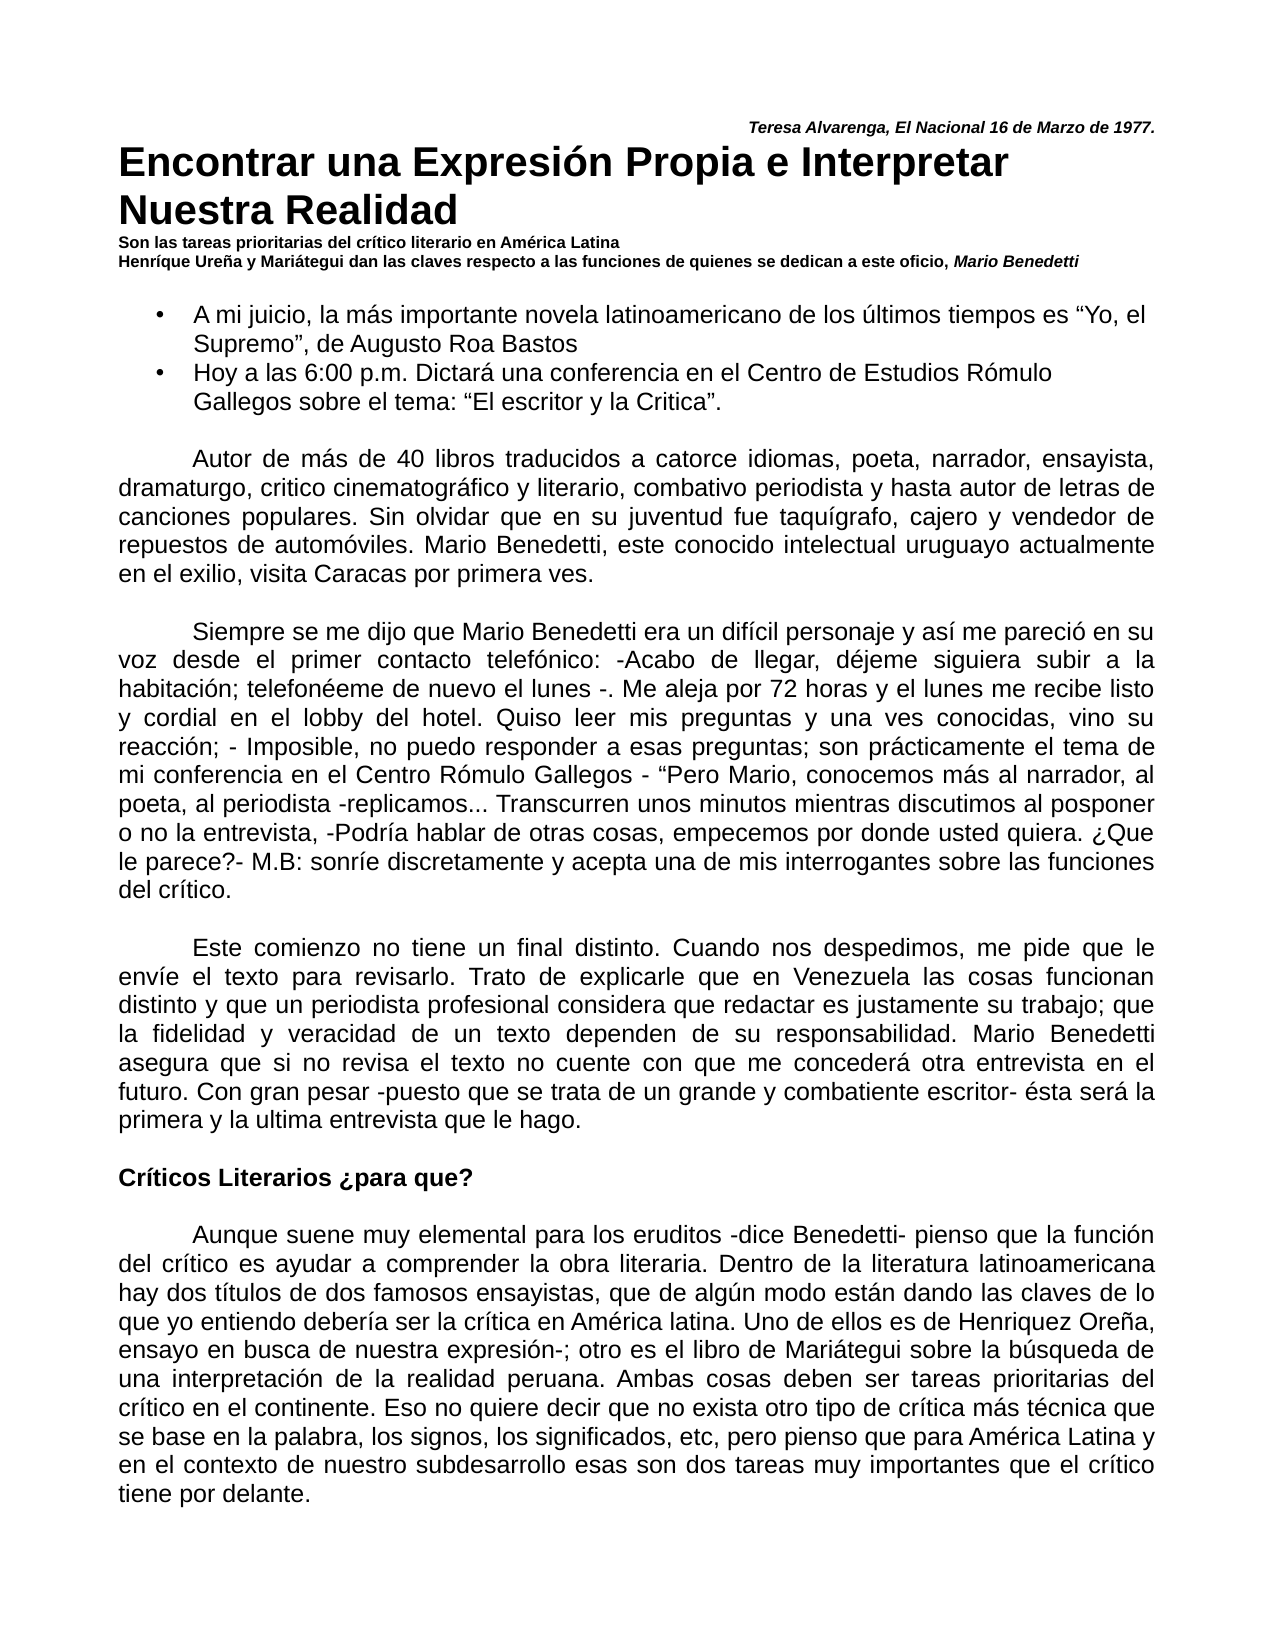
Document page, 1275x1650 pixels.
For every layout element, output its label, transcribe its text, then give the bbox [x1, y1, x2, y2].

text Este comienzo no tiene un final distinto. Cuando nos despedimos, me pide que le envíe el texto para revisarlo. Trato de explicarle que en Venezuela las cosas funcionan distinto y que un periodista profesional considera que redactar es justamente su trabajo; que la fidelidad y veracidad de un texto dependen de su responsabilidad. Mario Benedetti asegura que si no revisa el texto no cuente con que me concederá otra entrevista en el futuro. Con gran pesar -puesto que se trata de un grande y combatiente escritor- ésta será la primera y la ultima entrevista que le hago. [118, 933, 1157, 1134]
text Son las tareas prioritarias del crítico literario en América Latina [118, 233, 1157, 252]
list Hoy a las 6:00 p.m. Dictará una conferencia en el Centro de Estudios Rómulo Gallegos sobre el tema: “El escritor y la Critica”. [156, 358, 1157, 415]
list A mi juicio, la más importante novela latinoamericano de los últimos tiempos es “Yo, el Supremo”, de Augusto Roa Bastos [156, 300, 1157, 358]
text Críticos Literarios ¿para que? [118, 1163, 1157, 1192]
text Henríque Ureña y Mariátegui dan las claves respecto a las funciones de quienes se dedican a este oficio, Mario Benedetti [118, 252, 1157, 271]
text Autor de más de 40 libros traducidos a catorce idiomas, poeta, narrador, ensayista, dramaturgo, critico cinematográfico y literario, combativo periodista y hasta autor de letras de canciones populares. Sin olvidar que en su juventud fue taquígrafo, cajero y vendedor de repuestos de automóviles. Mario Benedetti, este conocido intelectual uruguayo actualmente en el exilio, visita Caracas por primera ves. [118, 444, 1157, 588]
text Encontrar una Expresión Propia e Interpretar Nuestra Realidad [118, 137, 1157, 233]
text Aunque suene muy elemental para los eruditos -dice Benedetti- pienso que la función del crítico es ayudar a comprender la obra literaria. Dentro de la literatura latinoamericana hay dos títulos de dos famosos ensayistas, que de algún modo están dando las claves de lo que yo entiendo debería ser la crítica en América latina. Uno de ellos es de Henriquez Oreña, ensayo en busca de nuestra expresión-; otro es el libro de Mariátegui sobre la búsqueda de una interpretación de la realidad peruana. Ambas cosas deben ser tareas prioritarias del crítico en el continente. Eso no quiere decir que no exista otro tipo de crítica más técnica que se base en la palabra, los signos, los significados, etc, pero pienso que para América Latina y en el contexto de nuestro subdesarrollo esas son dos tareas muy importantes que el crítico tiene por delante. [118, 1220, 1157, 1508]
text Siempre se me dijo que Mario Benedetti era un difícil personaje y así me pareció en su voz desde el primer contacto telefónico: -Acabo de llegar, déjeme siguiera subir a la habitación; telefonéeme de nuevo el lunes -. Me aleja por 72 horas y el lunes me recibe listo y cordial en el lobby del hotel. Quiso leer mis preguntas y una ves conocidas, vino su reacción; - Imposible, no puedo responder a esas preguntas; son prácticamente el tema de mi conferencia en el Centro Rómulo Gallegos - “Pero Mario, conocemos más al narrador, al poeta, al periodista -replicamos... Transcurren unos minutos mientras discutimos al posponer o no la entrevista, -Podría hablar de otras cosas, empecemos por donde usted quiera. ¿Que le parece?- M.B: sonríe discretamente y acepta una de mis interrogantes sobre las funciones del crítico. [118, 617, 1157, 904]
text Teresa Alvarenga, El Nacional 16 de Marzo de 1977. [118, 118, 1157, 137]
